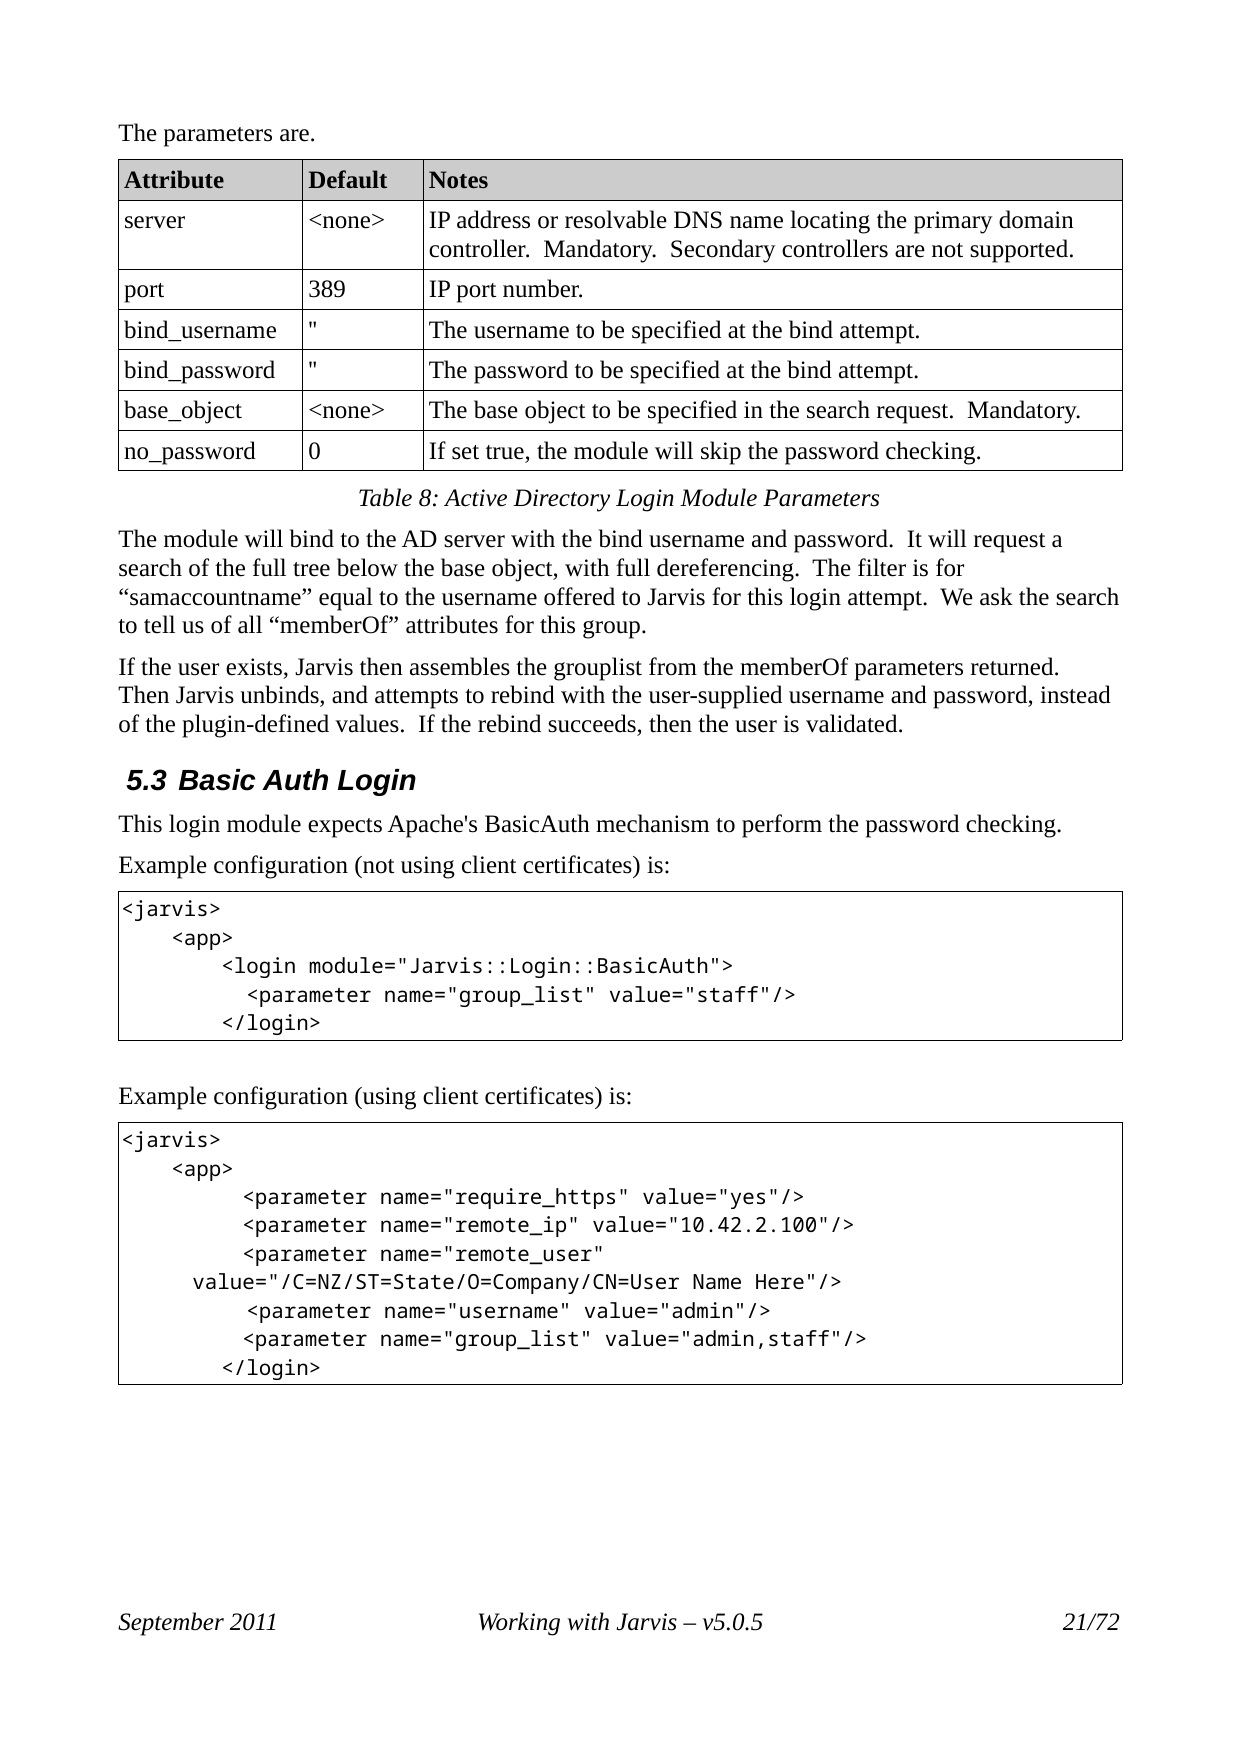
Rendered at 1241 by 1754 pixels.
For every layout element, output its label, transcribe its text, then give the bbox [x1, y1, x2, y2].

table_header Notes [424, 160, 1122, 200]
text <login module="Jarvis::Login::BasicAuth"> [119, 948, 1122, 977]
text <parameter name="require_https" value="yes"/> [119, 1179, 1122, 1207]
text value="/C=NZ/ST=State/O=Company/CN=User Name Here"/> [119, 1264, 1122, 1293]
text </login> [119, 1350, 1122, 1384]
text Table 8: Active Directory Login Module Parameters [118, 483, 1122, 512]
table_cell 389 [303, 270, 423, 309]
table_cell The username to be specified at the bind attempt. [424, 310, 1122, 349]
table_cell <none> [303, 391, 423, 430]
text <parameter name="remote_user" [119, 1236, 1122, 1264]
table_header Default [303, 160, 423, 200]
table_cell <none> [303, 201, 423, 269]
subtitle Basic Auth Login [118, 763, 1122, 796]
table_cell '' [303, 350, 423, 390]
text </login> [119, 1005, 1122, 1040]
table_header Attribute [119, 160, 302, 200]
text <parameter name="group_list" value="admin,staff"/> [119, 1321, 1122, 1350]
table_cell bind_username [119, 310, 302, 349]
text The parameters are. [118, 118, 1122, 147]
table_cell IP port number. [424, 270, 1122, 309]
text <parameter name="group_list" value="staff"/> [119, 977, 1122, 1005]
text <jarvis> [119, 892, 1122, 920]
text <parameter name="username" value="admin"/> [119, 1293, 1122, 1321]
table_cell The password to be specified at the bind attempt. [424, 350, 1122, 390]
text <jarvis> [119, 1123, 1122, 1151]
table_cell If set true, the module will skip the password checking. [424, 431, 1122, 470]
table_cell port [119, 270, 302, 309]
text <parameter name="remote_ip" value="10.42.2.100"/> [119, 1207, 1122, 1236]
text <app> [119, 920, 1122, 948]
text This login module expects Apache's BasicAuth mechanism to perform the password checking. [118, 809, 1122, 838]
text The module will bind to the AD server with the bind username and password. It will request a search of the full tree below the base object, with full dereferencing. The filter is for “samaccountname” equal to the username offered to Jarvis for this login attempt. We ask the search to tell us of all “memberOf” attributes for this group. [118, 524, 1122, 639]
table_cell no_password [119, 431, 302, 470]
text <app> [119, 1151, 1122, 1179]
table_cell IP address or resolvable DNS name locating the primary domain controller. Mandatory. Secondary controllers are not supported. [424, 201, 1122, 269]
table_cell 0 [303, 431, 423, 470]
text If the user exists, Jarvis then assembles the grouplist from the memberOf parameters returned. Then Jarvis unbinds, and attempts to rebind with the user-supplied username and password, instead of the plugin-defined values. If the rebind succeeds, then the user is validated. [118, 652, 1122, 738]
table_cell The base object to be specified in the search request. Mandatory. [424, 391, 1122, 430]
text Example configuration (not using client certificates) is: [118, 850, 1122, 879]
table_cell server [119, 201, 302, 269]
text Example configuration (using client certificates) is: [118, 1081, 1122, 1110]
table_cell base_object [119, 391, 302, 430]
table_cell '' [303, 310, 423, 349]
table_cell bind_password [119, 350, 302, 390]
